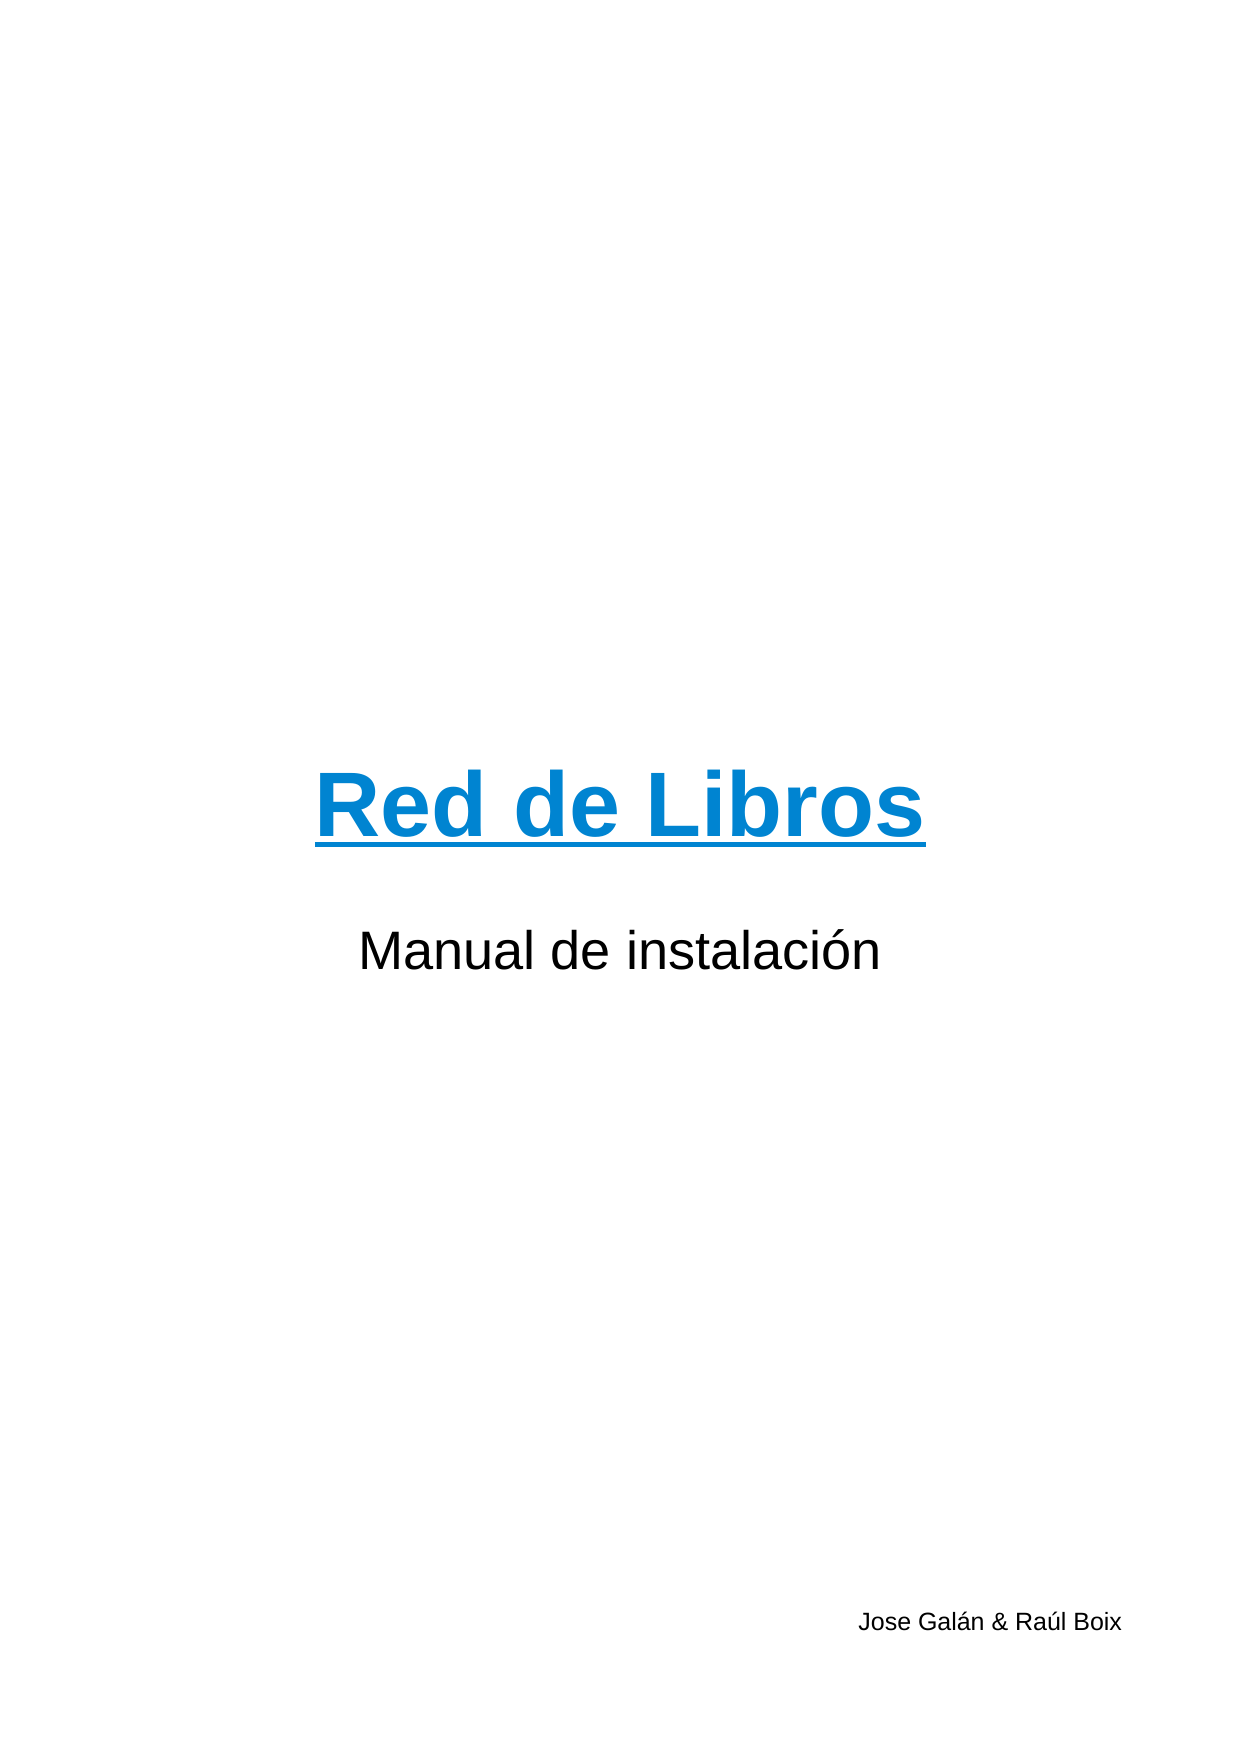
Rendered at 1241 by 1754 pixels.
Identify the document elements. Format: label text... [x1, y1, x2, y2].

text Red de Libros [118, 751, 1122, 856]
text Manual de instalación [118, 918, 1122, 981]
